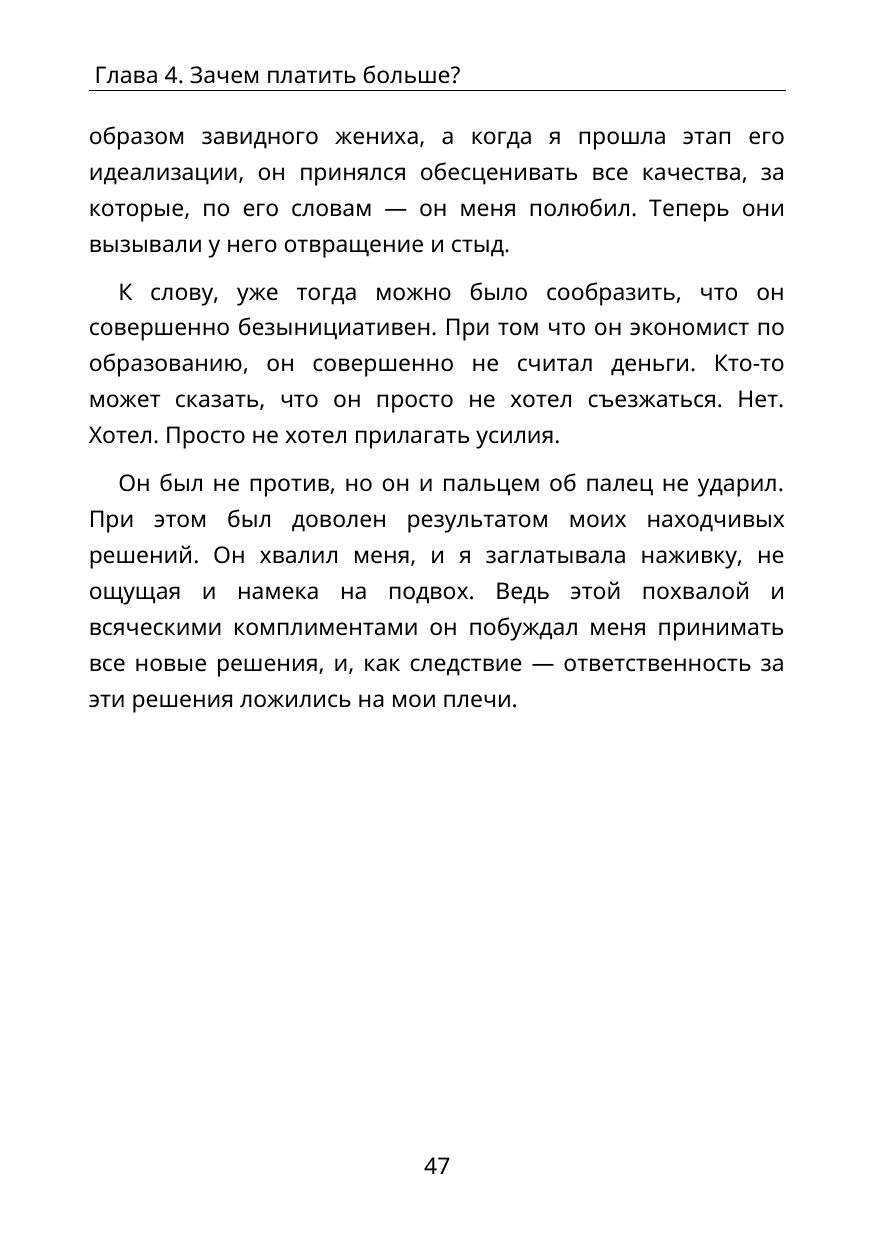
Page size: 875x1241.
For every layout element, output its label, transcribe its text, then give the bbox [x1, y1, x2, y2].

text Он был не против, но он и пальцем об палец не ударил. При этом был доволен результатом моих находчивых решений. Он хвалил меня, и я заглатывала наживку, не ощущая и намека на подвох. Ведь этой похвалой и всяческими комплиментами он побуждал меня принимать все новые решения, и, как следствие — ответственность за эти решения ложились на мои плечи. [88, 467, 786, 714]
text образом завидного жениха, а когда я прошла этап его идеализации, он принялся обесценивать все качества, за которые, по его словам — он меня полюбил. Теперь они вызывали у него отвращение и стыд. [88, 120, 786, 259]
text К слову, уже тогда можно было сообразить, что он совершенно безынициативен. При том что он экономист по образованию, он совершенно не считал деньги. Кто-то может сказать, что он просто не хотел съезжаться. Нет. Хотел. Просто не хотел прилагать усилия. [88, 275, 786, 450]
